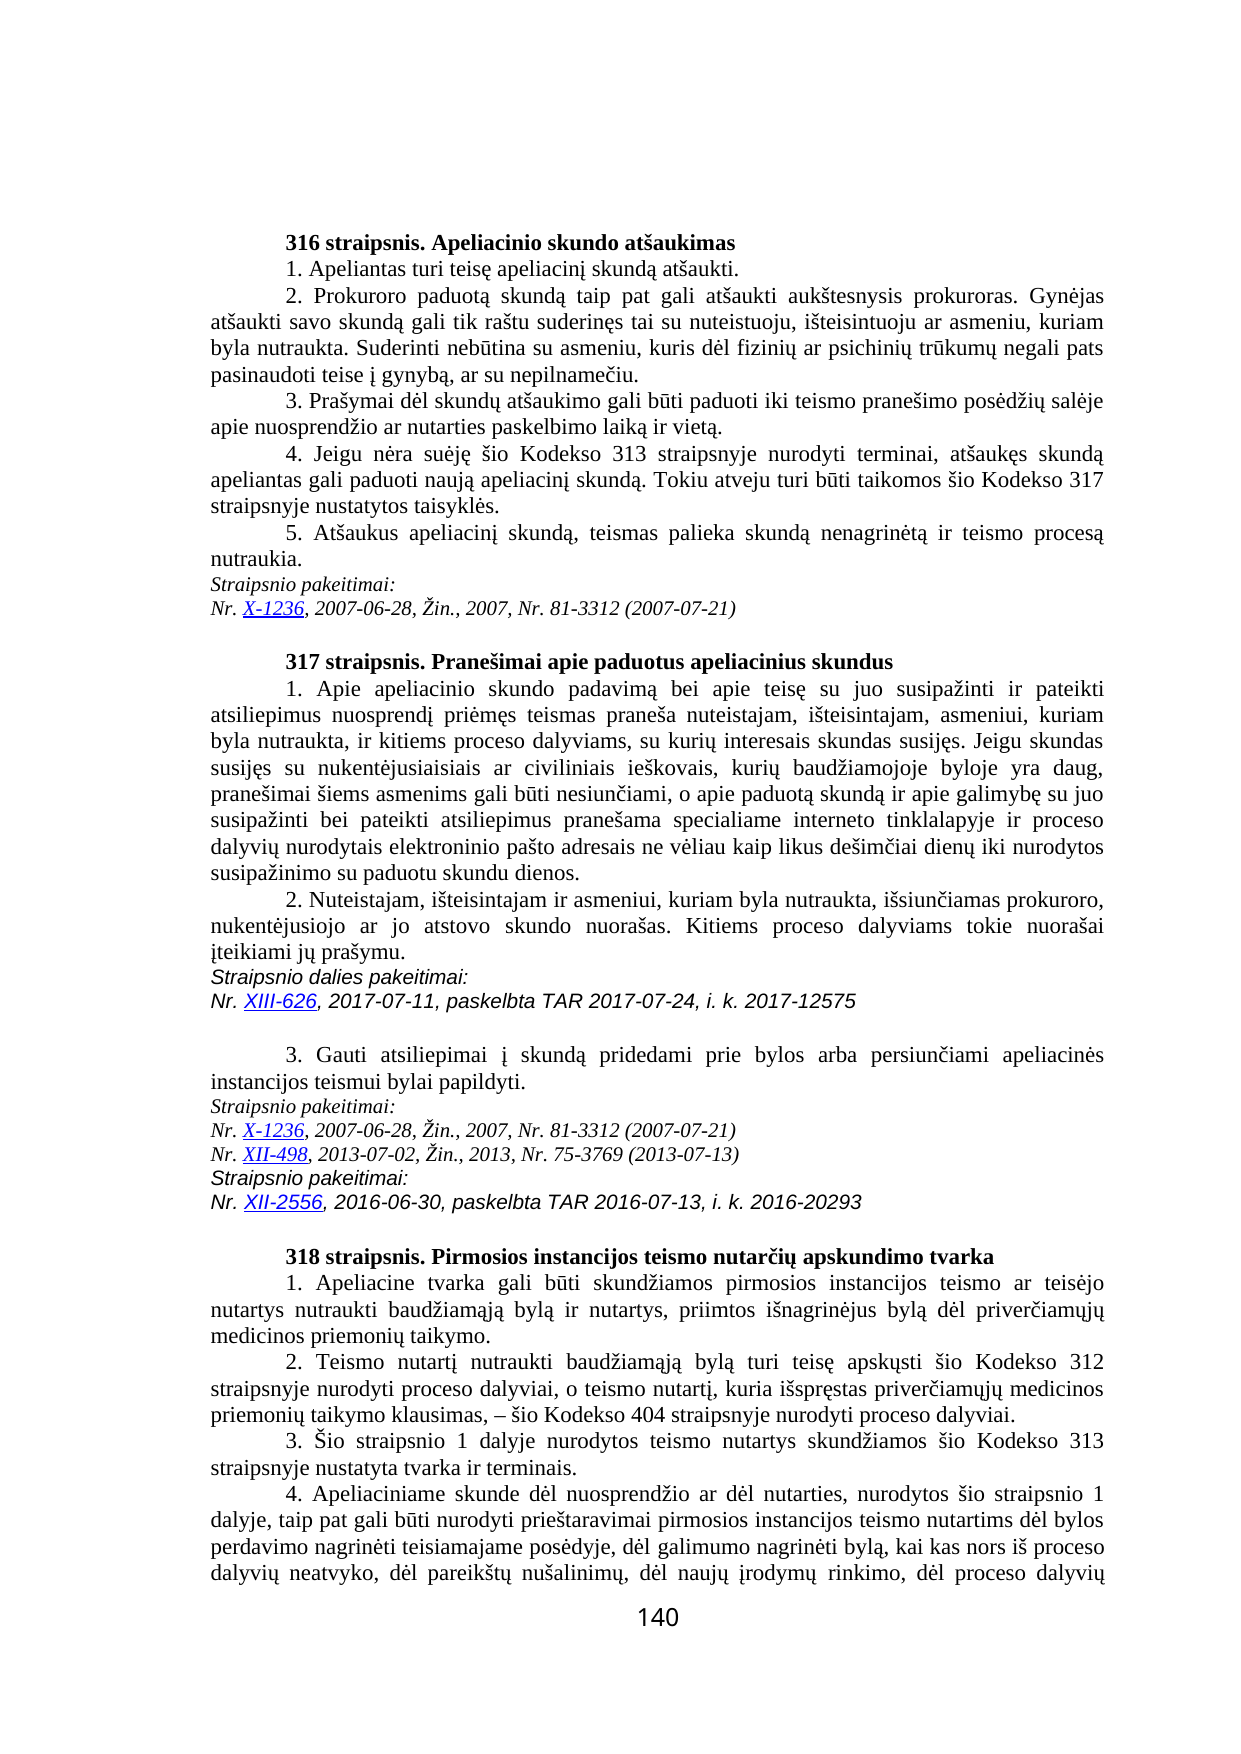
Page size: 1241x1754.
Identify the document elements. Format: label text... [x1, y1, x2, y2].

text 1. Apeliacine tvarka gali būti skundžiamos pirmosios instancijos teismo ar teisėjo nutartys nutraukti baudžiamąją bylą ir nutartys, priimtos išnagrinėjus bylą dėl priverčiamųjų medicinos priemonių taikymo. [210, 1269, 1105, 1348]
text 2. Nuteistajam, išteisintajam ir asmeniui, kuriam byla nutraukta, išsiunčiamas prokuroro, nukentėjusiojo ar jo atstovo skundo nuorašas. Kitiems proceso dalyviams tokie nuorašai įteikiami jų prašymu. [210, 886, 1105, 965]
text 1. Apeliantas turi teisę apeliacinį skundą atšaukti. [210, 255, 1105, 282]
text 317 straipsnis. Pranešimai apie paduotus apeliacinius skundus [210, 648, 1105, 675]
text Straipsnio pakeitimai: [210, 1094, 1105, 1118]
text Nr. X-1236, 2007-06-28, Žin., 2007, Nr. 81-3312 (2007-07-21) [210, 596, 1105, 620]
text 3. Prašymai dėl skundų atšaukimo gali būti paduoti iki teismo pranešimo posėdžių salėje apie nuosprendžio ar nutarties paskelbimo laiką ir vietą. [210, 387, 1105, 440]
text Nr. XII-2556, 2016-06-30, paskelbta TAR 2016-07-13, i. k. 2016-20293 [210, 1190, 1105, 1214]
text 4. Jeigu nėra suėję šio Kodekso 313 straipsnyje nurodyti terminai, atšaukęs skundą apeliantas gali paduoti naują apeliacinį skundą. Tokiu atveju turi būti taikomos šio Kodekso 317 straipsnyje nustatytos taisyklės. [210, 440, 1105, 519]
text 316 straipsnis. Apeliacinio skundo atšaukimas [210, 229, 1105, 255]
text Nr. XIII-626, 2017-07-11, paskelbta TAR 2017-07-24, i. k. 2017-12575 [210, 989, 1105, 1013]
text 3. Šio straipsnio 1 dalyje nurodytos teismo nutartys skundžiamos šio Kodekso 313 straipsnyje nustatyta tvarka ir terminais. [210, 1427, 1105, 1480]
text 1. Apie apeliacinio skundo padavimą bei apie teisę su juo susipažinti ir pateikti atsiliepimus nuosprendį priėmęs teismas praneša nuteistajam, išteisintajam, asmeniui, kuriam byla nutraukta, ir kitiems proceso dalyviams, su kurių interesais skundas susijęs. Jeigu skundas susijęs su nukentėjusiaisiais ar civiliniais ieškovais, kurių baudžiamojoje byloje yra daug, pranešimai šiems asmenims gali būti nesiunčiami, o apie paduotą skundą ir apie galimybę su juo susipažinti bei pateikti atsiliepimus pranešama specialiame interneto tinklalapyje ir proceso dalyvių nurodytais elektroninio pašto adresais ne vėliau kaip likus dešimčiai dienų iki nurodytos susipažinimo su paduotu skundu dienos. [210, 675, 1105, 886]
text 4. Apeliaciniame skunde dėl nuosprendžio ar dėl nutarties, nurodytos šio straipsnio 1 dalyje, taip pat gali būti nurodyti prieštaravimai pirmosios instancijos teismo nutartims dėl bylos perdavimo nagrinėti teisiamajame posėdyje, dėl galimumo nagrinėti bylą, kai kas nors iš proceso dalyvių neatvyko, dėl pareikštų nušalinimų, dėl naujų įrodymų rinkimo, dėl proceso dalyvių [210, 1480, 1105, 1586]
text 3. Gauti atsiliepimai į skundą pridedami prie bylos arba persiunčiami apeliacinės instancijos teismui bylai papildyti. [210, 1041, 1105, 1094]
text Straipsnio dalies pakeitimai: [210, 965, 1105, 989]
text Nr. X-1236, 2007-06-28, Žin., 2007, Nr. 81-3312 (2007-07-21) [210, 1118, 1105, 1142]
text Straipsnio pakeitimai: [210, 1166, 1105, 1190]
text 2. Prokuroro paduotą skundą taip pat gali atšaukti aukštesnysis prokuroras. Gynėjas atšaukti savo skundą gali tik raštu suderinęs tai su nuteistuoju, išteisintuoju ar asmeniu, kuriam byla nutraukta. Suderinti nebūtina su asmeniu, kuris dėl fizinių ar psichinių trūkumų negali pats pasinaudoti teise į gynybą, ar su nepilnamečiu. [210, 282, 1105, 387]
text Straipsnio pakeitimai: [210, 572, 1105, 596]
text 2. Teismo nutartį nutraukti baudžiamąją bylą turi teisę apskųsti šio Kodekso 312 straipsnyje nurodyti proceso dalyviai, o teismo nutartį, kuria išspręstas priverčiamųjų medicinos priemonių taikymo klausimas, – šio Kodekso 404 straipsnyje nurodyti proceso dalyviai. [210, 1348, 1105, 1427]
text 318 straipsnis. Pirmosios instancijos teismo nutarčių apskundimo tvarka [210, 1243, 1105, 1269]
text 5. Atšaukus apeliacinį skundą, teismas palieka skundą nenagrinėtą ir teismo procesą nutraukia. [210, 519, 1105, 572]
text Nr. XII-498, 2013-07-02, Žin., 2013, Nr. 75-3769 (2013-07-13) [210, 1142, 1105, 1166]
